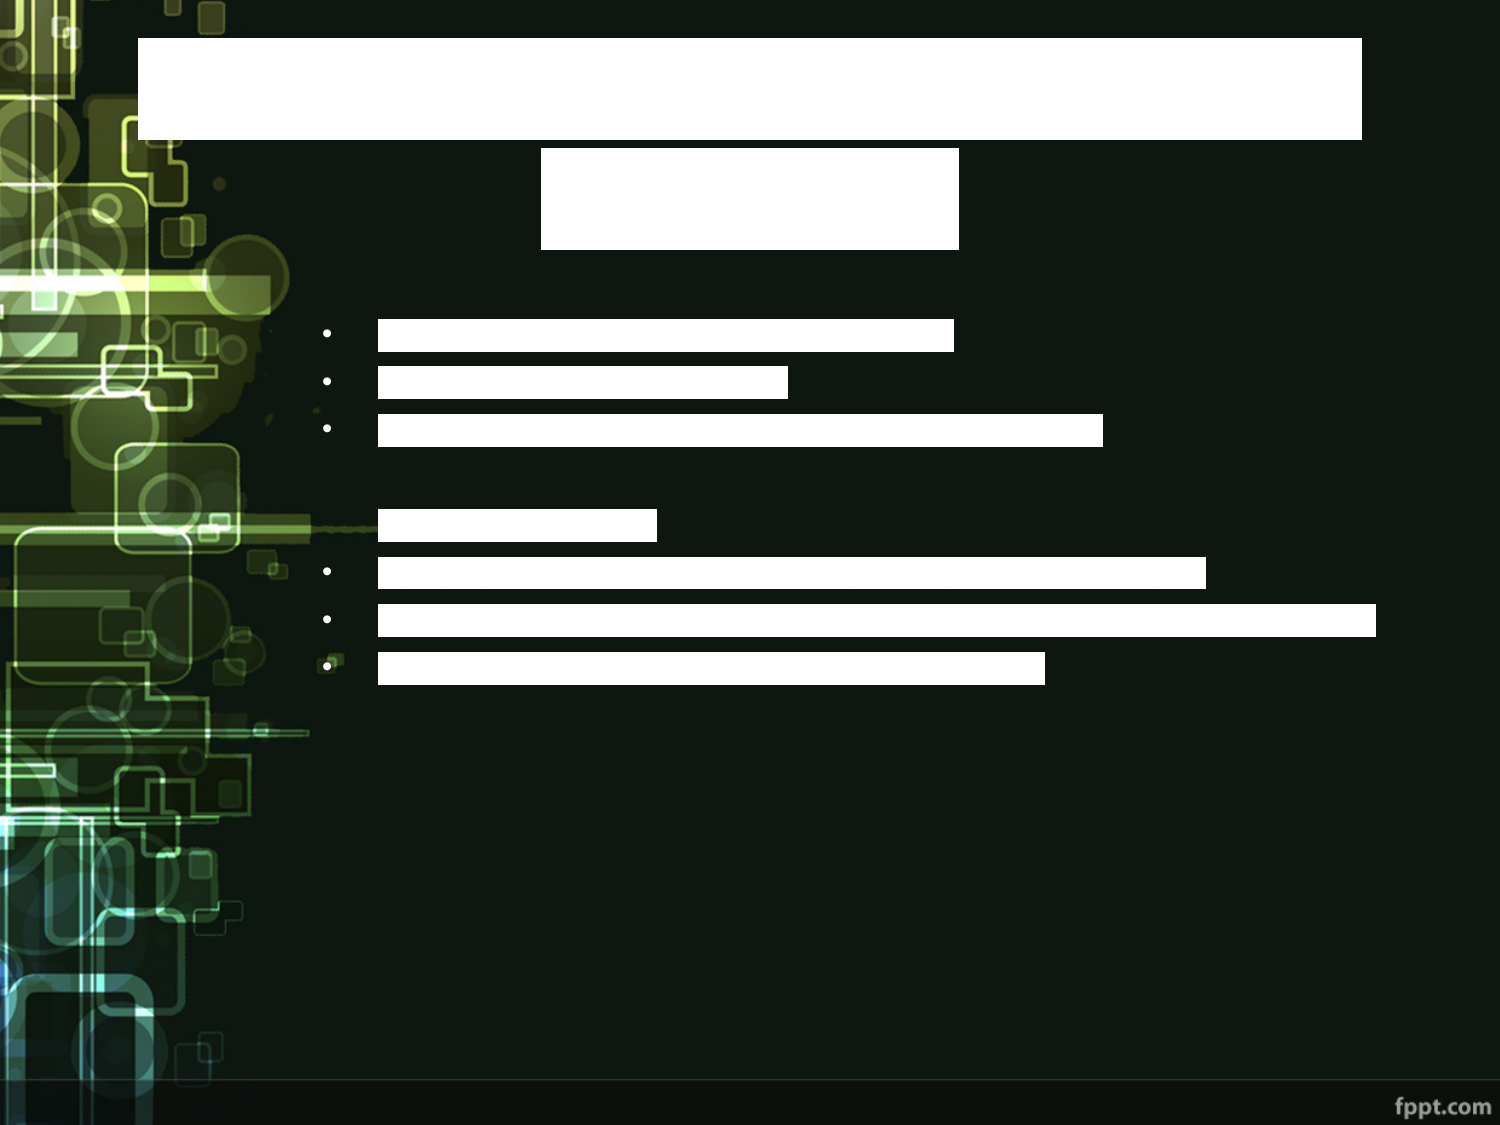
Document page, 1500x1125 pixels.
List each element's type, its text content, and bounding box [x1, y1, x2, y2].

title Kluczowe elementy systemów rozmytych [75, 45, 1426, 233]
picture [0, 0, 1500, 1125]
list Ciągłość funkcji przynależności termów [0;1] Zmienne wejściowe i wyjściowe Bloki fuzyfikacji, wnioskowania i defuzyfikacji, blok reguł Zachodzące procesy: Agregacja – obliczanie wartości wszystkich przesłanek w regule Aktywacja – sposób w jaki rezultat przesłanki odwzorowany jest na konkluzję Akumulacja – zbieranie rezultatów wszystkich reguł [307, 308, 1408, 1052]
